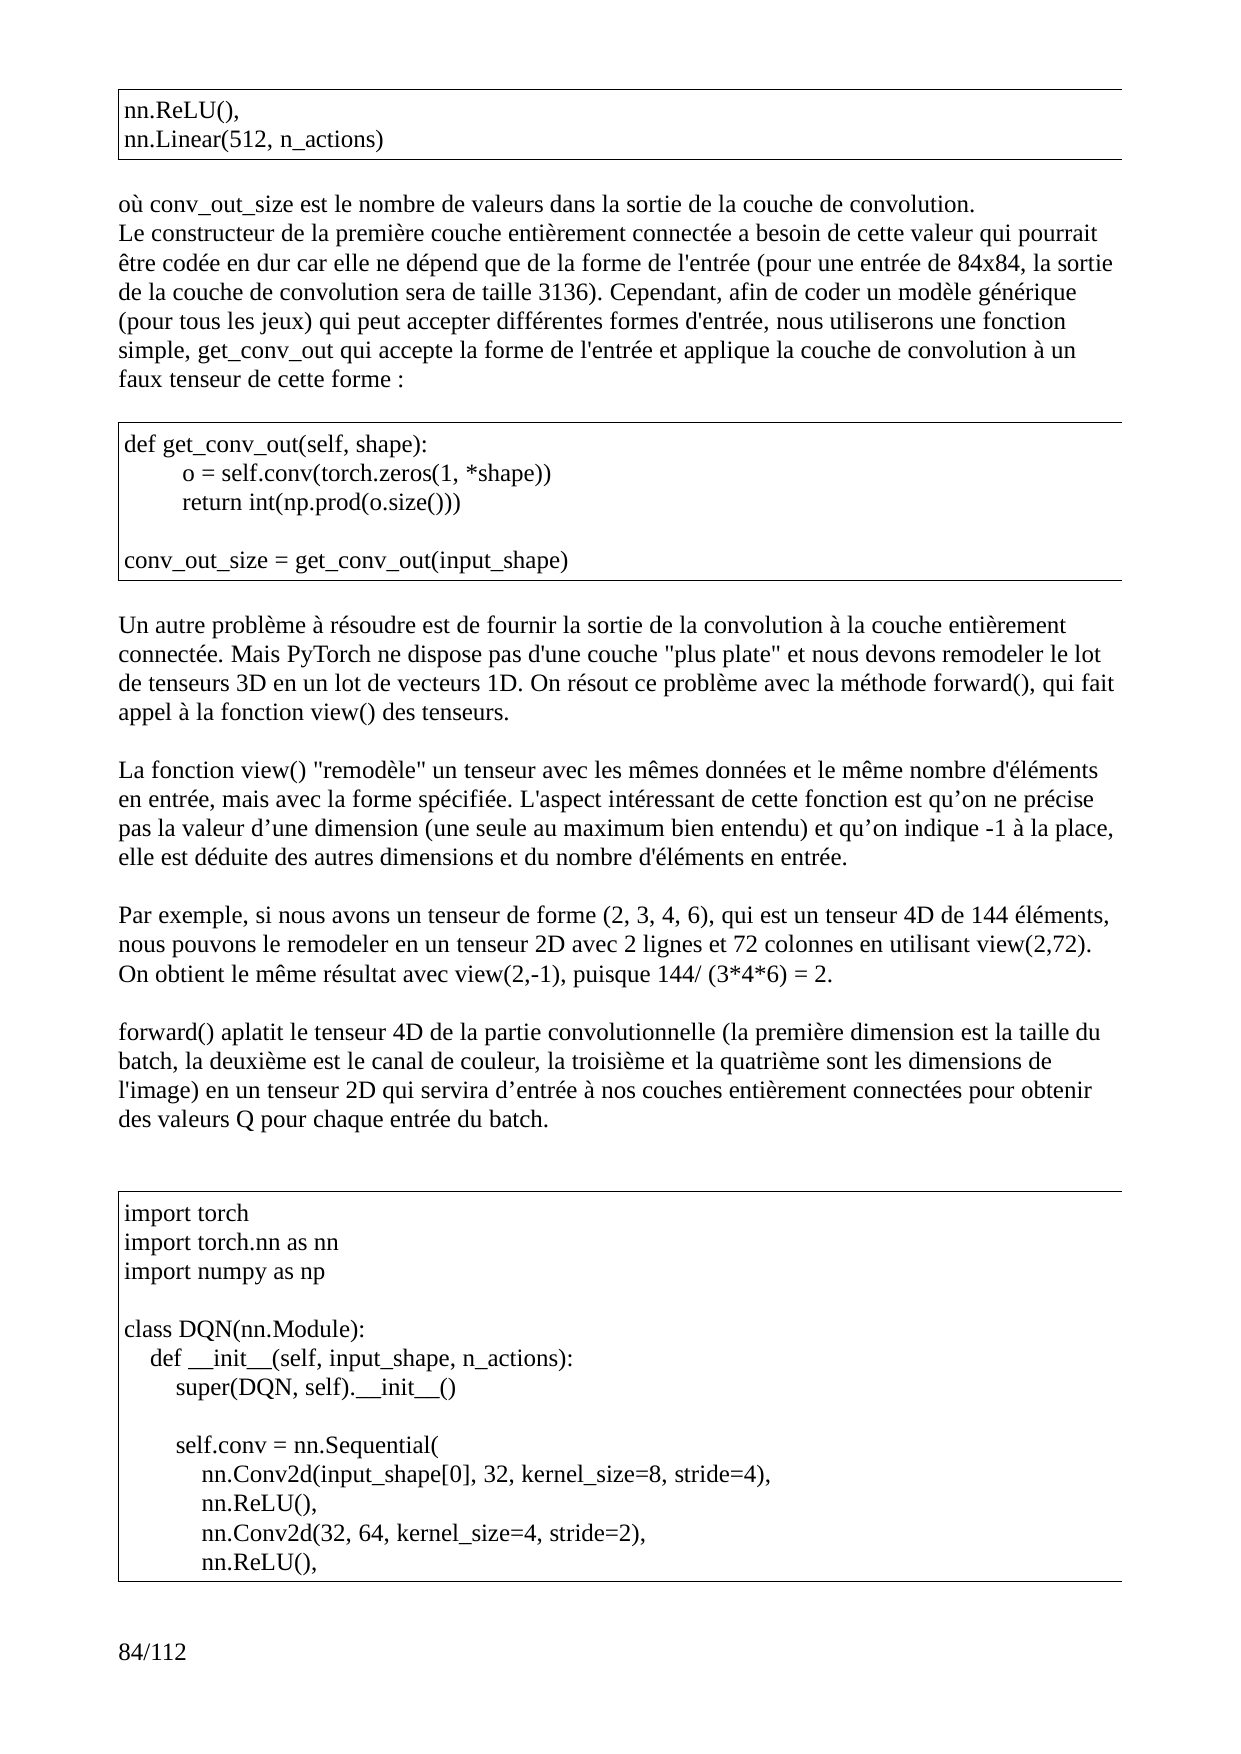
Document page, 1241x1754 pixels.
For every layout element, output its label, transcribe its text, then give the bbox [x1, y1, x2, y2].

text La fonction view() "remodèle" un tenseur avec les mêmes données et le même nombre d'éléments en entrée, mais avec la forme spécifiée. L'aspect intéressant de cette fonction est qu’on ne précise pas la valeur d’une dimension (une seule au maximum bien entendu) et qu’on indique -1 à la place, elle est déduite des autres dimensions et du nombre d'éléments en entrée. [118, 755, 1122, 871]
text Un autre problème à résoudre est de fournir la sortie de la convolution à la couche entièrement connectée. Mais PyTorch ne dispose pas d'une couche "plus plate" et nous devons remodeler le lot de tenseurs 3D en un lot de vecteurs 1D. On résout ce problème avec la méthode forward(), qui fait appel à la fonction view() des tenseurs. [118, 610, 1122, 726]
text Le constructeur de la première couche entièrement connectée a besoin de cette valeur qui pourrait être codée en dur car elle ne dépend que de la forme de l'entrée (pour une entrée de 84x84, la sortie de la couche de convolution sera de taille 3136). Cependant, afin de coder un modèle générique (pour tous les jeux) qui peut accepter différentes formes d'entrée, nous utiliserons une fonction simple, get_conv_out qui accepte la forme de l'entrée et applique la couche de convolution à un faux tenseur de cette forme : [118, 218, 1122, 393]
table_header import torch import torch.nn as nn import numpy as np class DQN(nn.Module): def __init__(self, input_shape, n_actions): super(DQN, self).__init__() self.conv = nn.Sequential( nn.Conv2d(input_shape[0], 32, kernel_size=8, stride=4), nn.ReLU(), nn.Conv2d(32, 64, kernel_size=4, stride=2), nn.ReLU(), [119, 1192, 1122, 1581]
table_header nn.ReLU(), nn.Linear(512, n_actions) [119, 90, 1122, 159]
text forward() aplatit le tenseur 4D de la partie convolutionnelle (la première dimension est la taille du batch, la deuxième est le canal de couleur, la troisième et la quatrième sont les dimensions de l'image) en un tenseur 2D qui servira d’entrée à nos couches entièrement connectées pour obtenir des valeurs Q pour chaque entrée du batch. [118, 1017, 1122, 1133]
text Par exemple, si nous avons un tenseur de forme (2, 3, 4, 6), qui est un tenseur 4D de 144 éléments, nous pouvons le remodeler en un tenseur 2D avec 2 lignes et 72 colonnes en utilisant view(2,72). On obtient le même résultat avec view(2,-1), puisque 144/ (3*4*6) = 2. [118, 900, 1122, 987]
text où conv_out_size est le nombre de valeurs dans la sortie de la couche de convolution. [118, 189, 1122, 218]
table_header def get_conv_out(self, shape): o = self.conv(torch.zeros(1, *shape)) return int(np.prod(o.size())) conv_out_size = get_conv_out(input_shape) [119, 423, 1122, 579]
